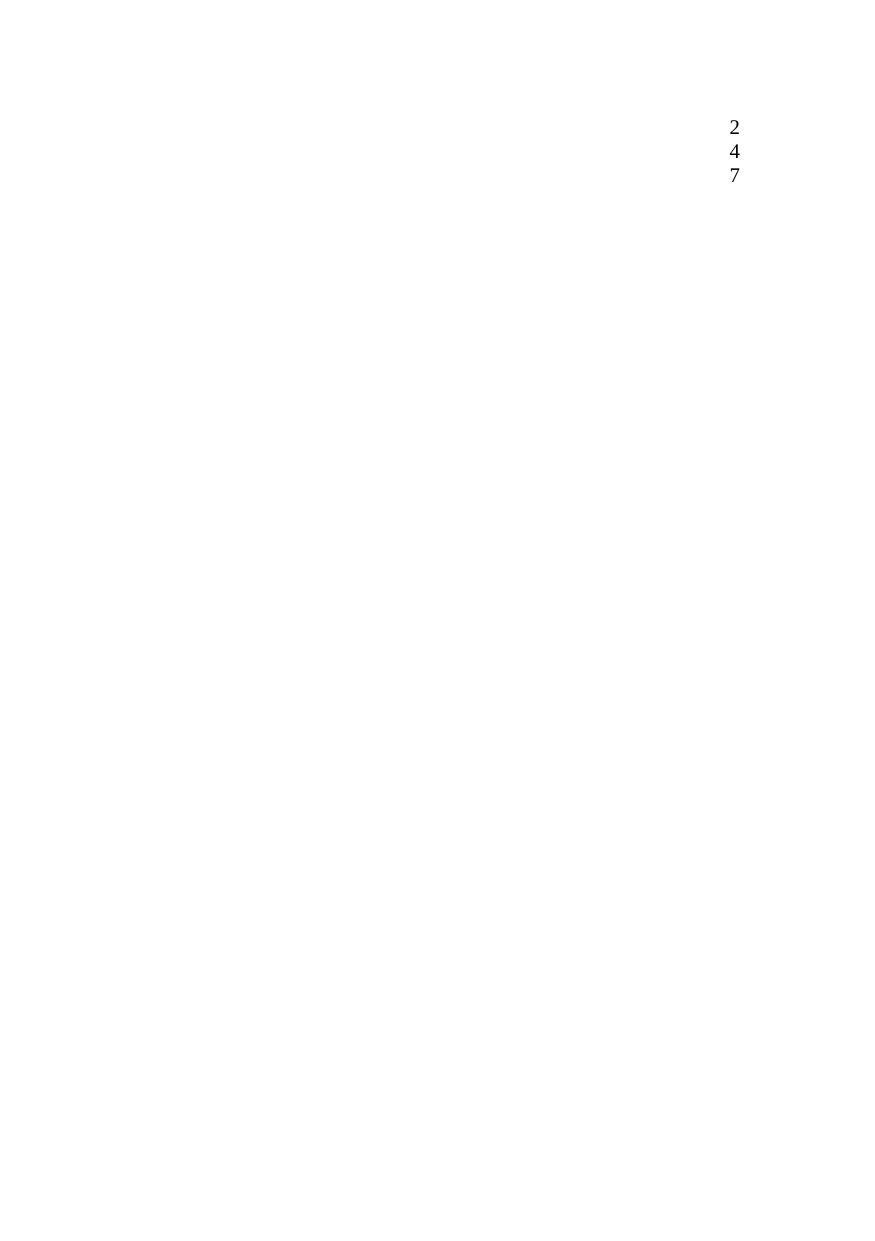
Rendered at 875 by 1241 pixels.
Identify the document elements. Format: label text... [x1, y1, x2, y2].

text 247 [729, 115, 737, 154]
text 247 [729, 155, 737, 187]
